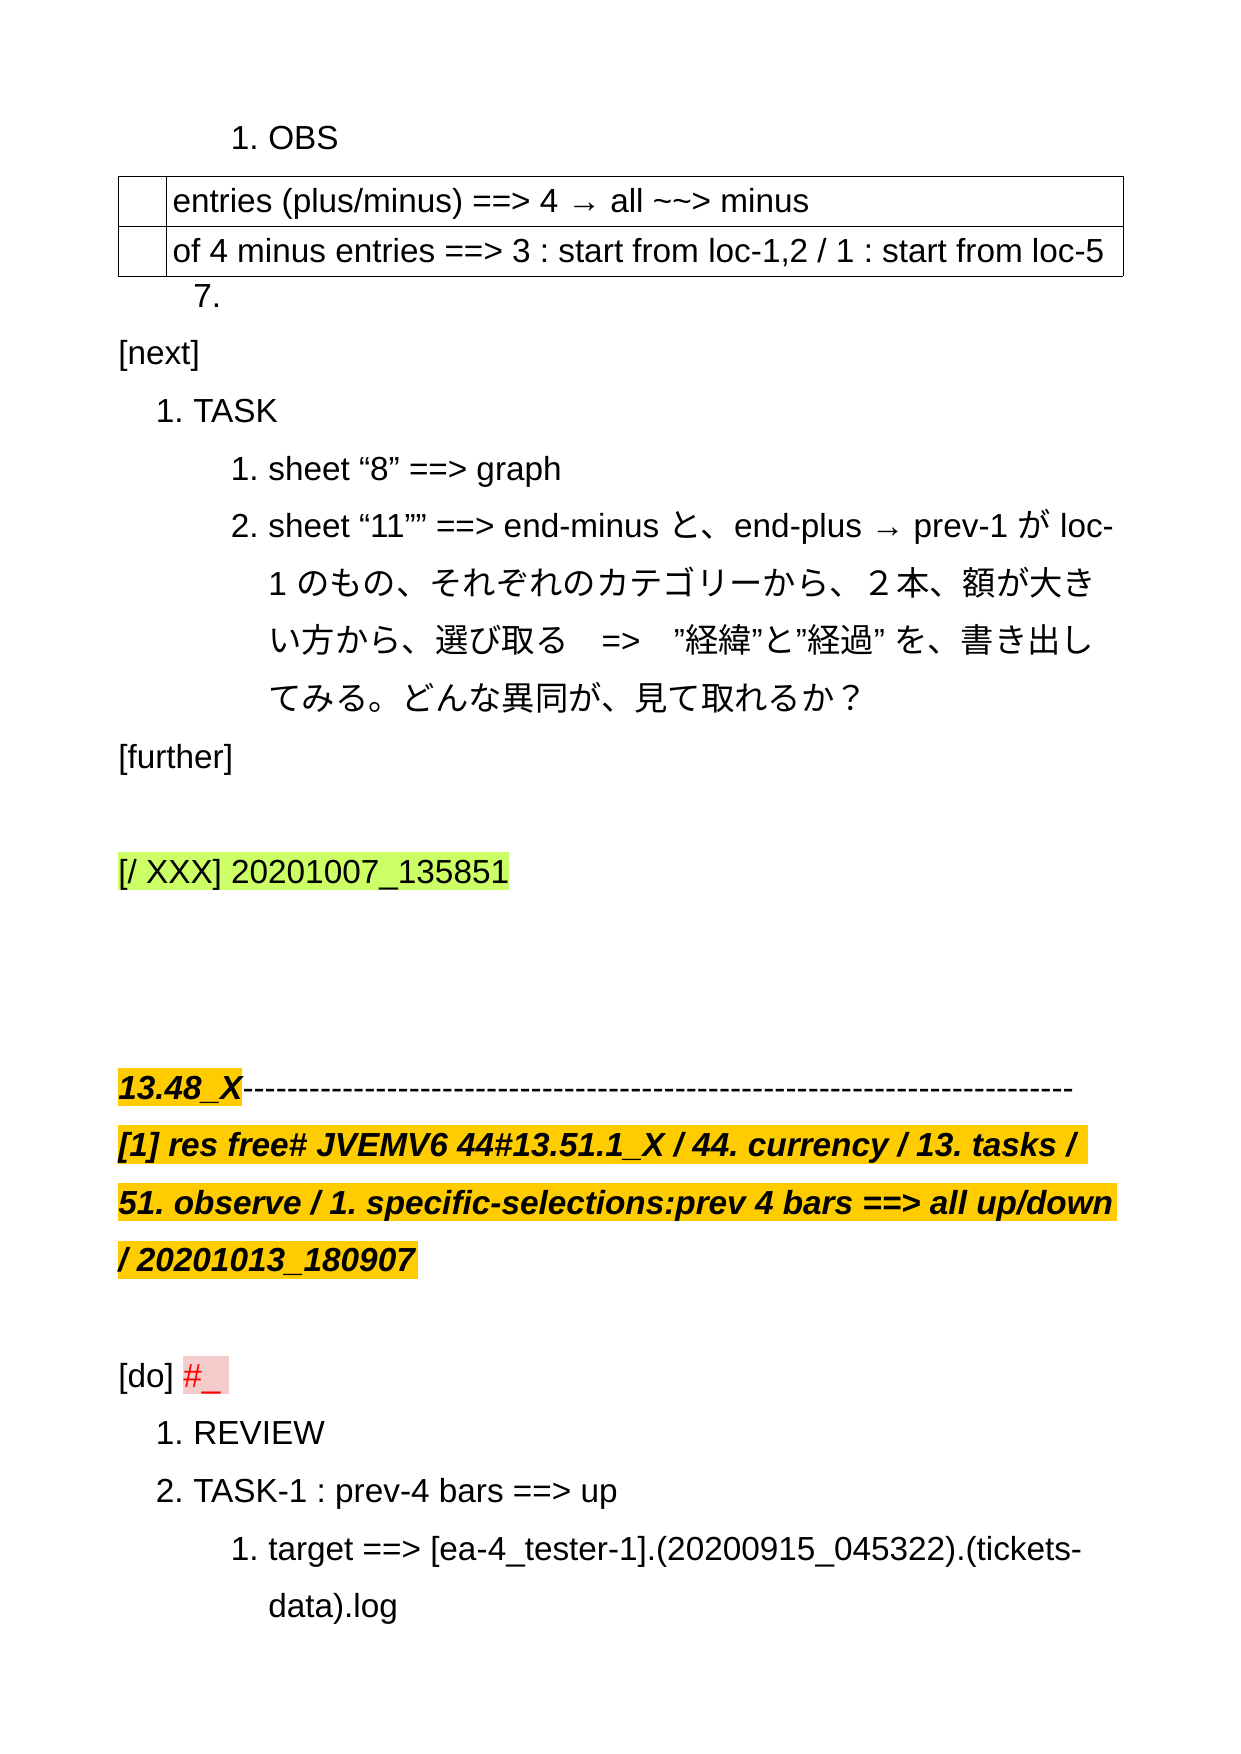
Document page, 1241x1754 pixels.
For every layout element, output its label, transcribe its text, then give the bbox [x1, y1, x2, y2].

text [do] #_ [118, 1356, 1122, 1394]
text [further] [118, 737, 1122, 775]
list OBS [231, 118, 1122, 157]
table_cell of 4 minus entries ==> 3 : start from loc-1,2 / 1 : start from loc-5 [167, 227, 1123, 276]
list sheet “8” ==> graph [231, 449, 1122, 487]
list target ==> [ea-4_tester-1].(20200915_045322).(tickets-data).log [231, 1528, 1122, 1624]
list TASK-1 : prev-4 bars ==> up [156, 1471, 1122, 1509]
text [1] res free# JVEMV6 44#13.51.1_X / 44. currency / 13. tasks / 51. observe / 1. specific-selections:prev 4 bars ==> all up/down / 20201013_180907 [118, 1125, 1122, 1279]
text [next] [118, 333, 1122, 372]
table_header [119, 177, 166, 226]
table_header entries (plus/minus) ==> 4 → all ~~> minus [167, 177, 1123, 226]
list TASK [156, 391, 1122, 429]
text [/ XXX] 20201007_135851 [118, 794, 1122, 890]
table_cell [119, 227, 166, 276]
list REVIEW [156, 1413, 1122, 1452]
list sheet “11”” ==> end-minus と、end-plus → prev-1 が loc-1 のもの、それぞれのカテゴリーから、２本、額が大きい方から、選び取る => ”経緯”と”経過” を、書き出してみる。どんな異同が、見て取れるか？ [231, 506, 1122, 717]
text 13.48_X--------------------------------------------------------------------------- [118, 1068, 1122, 1106]
